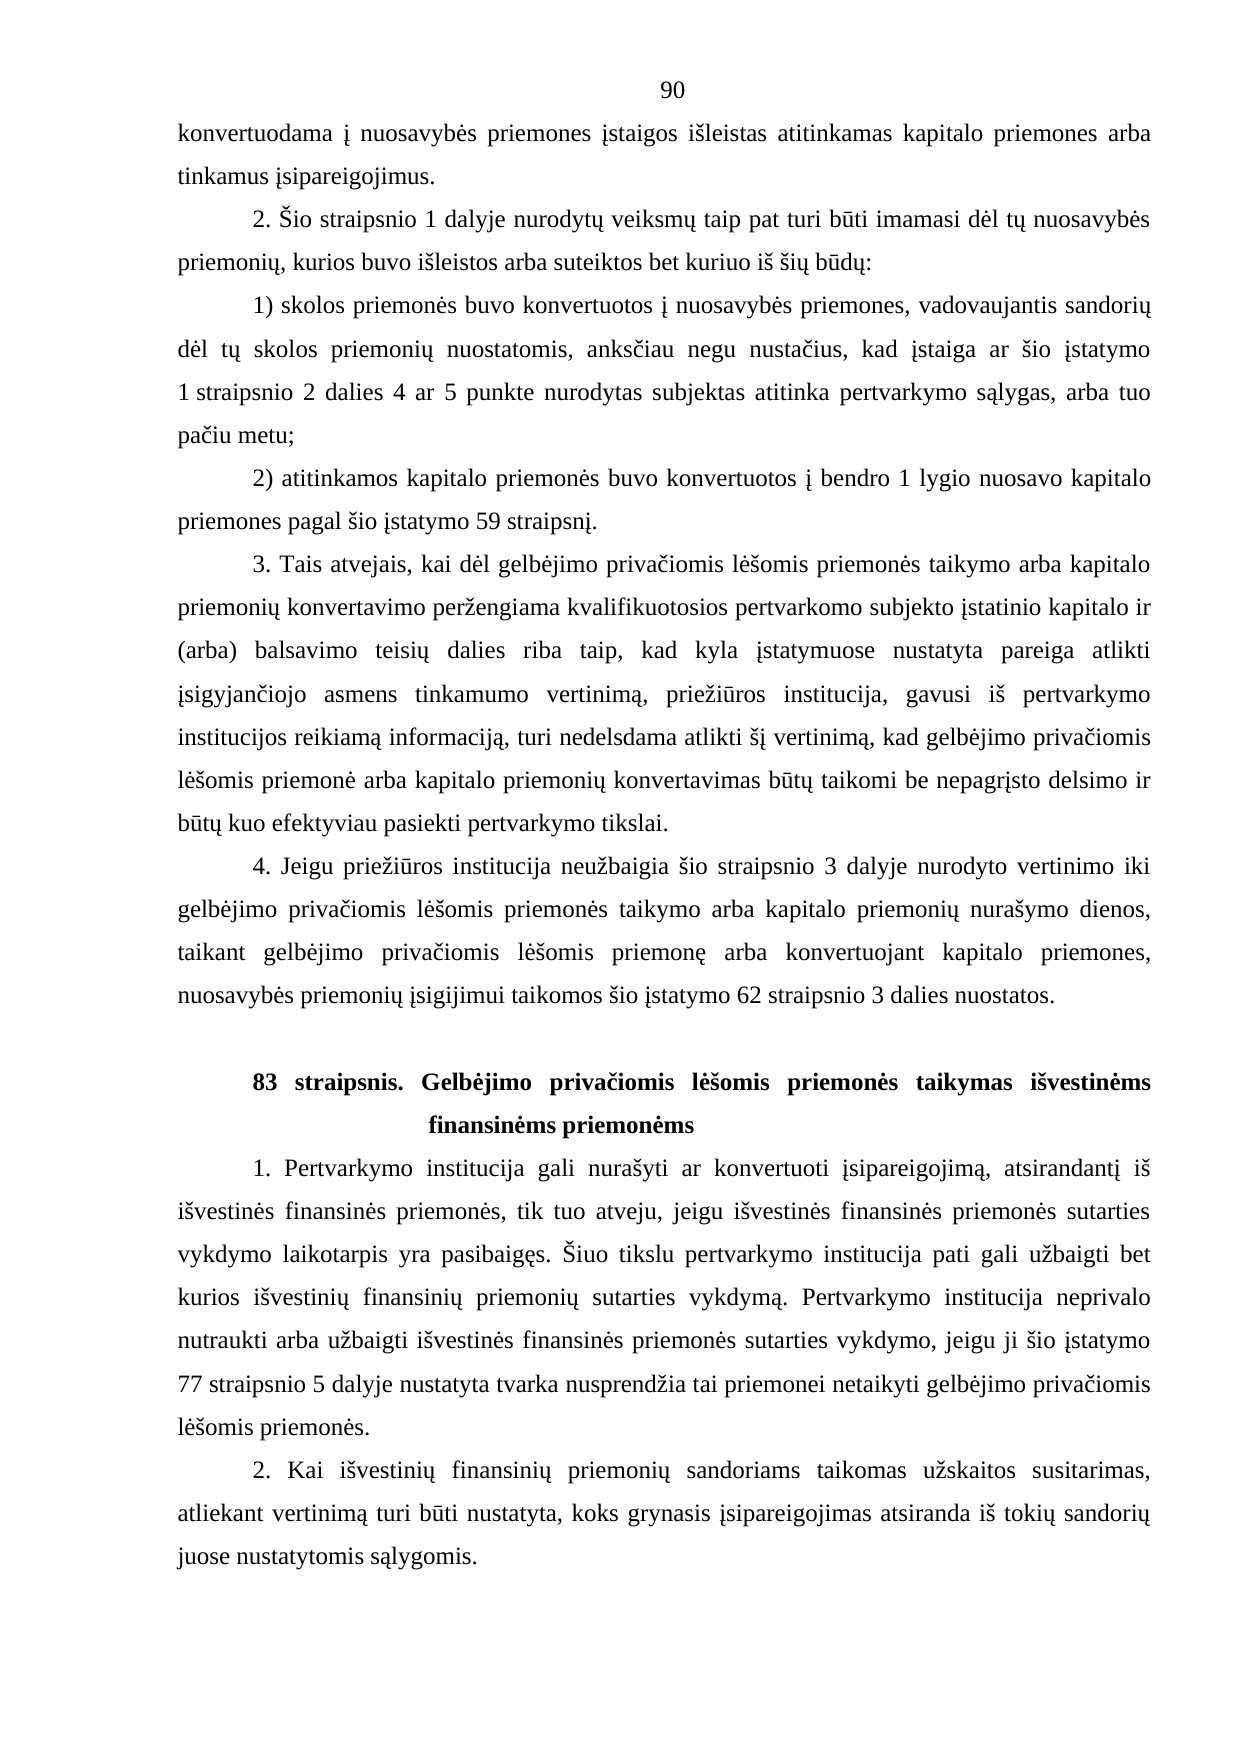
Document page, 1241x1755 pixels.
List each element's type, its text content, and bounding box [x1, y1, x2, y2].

text 1. Pertvarkymo institucija gali nurašyti ar konvertuoti įsipareigojimą, atsirandantį iš išvestinės finansinės priemonės, tik tuo atveju, jeigu išvestinės finansinės priemonės sutarties vykdymo laikotarpis yra pasibaigęs. Šiuo tikslu pertvarkymo institucija pati gali užbaigti bet kurios išvestinių finansinių priemonių sutarties vykdymą. Pertvarkymo institucija neprivalo nutraukti arba užbaigti išvestinės finansinės priemonės sutarties vykdymo, jeigu ji šio įstatymo 77 straipsnio 5 dalyje nustatyta tvarka nusprendžia tai priemonei netaikyti gelbėjimo privačiomis lėšomis priemonės. [177, 1153, 1152, 1441]
text 2. Kai išvestinių finansinių priemonių sandoriams taikomas užskaitos susitarimas, atliekant vertinimą turi būti nustatyta, koks grynasis įsipareigojimas atsiranda iš tokių sandorių juose nustatytomis sąlygomis. [177, 1455, 1152, 1570]
text 2) atitinkamos kapitalo priemonės buvo konvertuotos į bendro 1 lygio nuosavo kapitalo priemones pagal šio įstatymo 59 straipsnį. [177, 463, 1152, 535]
text konvertuodama į nuosavybės priemones įstaigos išleistas atitinkamas kapitalo priemones arba tinkamus įsipareigojimus. [177, 118, 1152, 190]
text 4. Jeigu priežiūros institucija neužbaigia šio straipsnio 3 dalyje nurodyto vertinimo iki gelbėjimo privačiomis lėšomis priemonės taikymo arba kapitalo priemonių nurašymo dienos, taikant gelbėjimo privačiomis lėšomis priemonę arba konvertuojant kapitalo priemones, nuosavybės priemonių įsigijimui taikomos šio įstatymo 62 straipsnio 3 dalies nuostatos. [177, 851, 1152, 1009]
text 83 straipsnis. Gelbėjimo privačiomis lėšomis priemonės taikymas išvestinėms finansinėms priemonėms [252, 1067, 1152, 1139]
text 2. Šio straipsnio 1 dalyje nurodytų veiksmų taip pat turi būti imamasi dėl tų nuosavybės priemonių, kurios buvo išleistos arba suteiktos bet kuriuo iš šių būdų: [177, 204, 1152, 276]
text 3. Tais atvejais, kai dėl gelbėjimo privačiomis lėšomis priemonės taikymo arba kapitalo priemonių konvertavimo peržengiama kvalifikuotosios pertvarkomo subjekto įstatinio kapitalo ir (arba) balsavimo teisių dalies riba taip, kad kyla įstatymuose nustatyta pareiga atlikti įsigyjančiojo asmens tinkamumo vertinimą, priežiūros institucija, gavusi iš pertvarkymo institucijos reikiamą informaciją, turi nedelsdama atlikti šį vertinimą, kad gelbėjimo privačiomis lėšomis priemonė arba kapitalo priemonių konvertavimas būtų taikomi be nepagrįsto delsimo ir būtų kuo efektyviau pasiekti pertvarkymo tikslai. [177, 549, 1152, 837]
text 1) skolos priemonės buvo konvertuotos į nuosavybės priemones, vadovaujantis sandorių dėl tų skolos priemonių nuostatomis, anksčiau negu nustačius, kad įstaiga ar šio įstatymo 1 straipsnio 2 dalies 4 ar 5 punkte nurodytas subjektas atitinka pertvarkymo sąlygas, arba tuo pačiu metu; [177, 291, 1152, 449]
